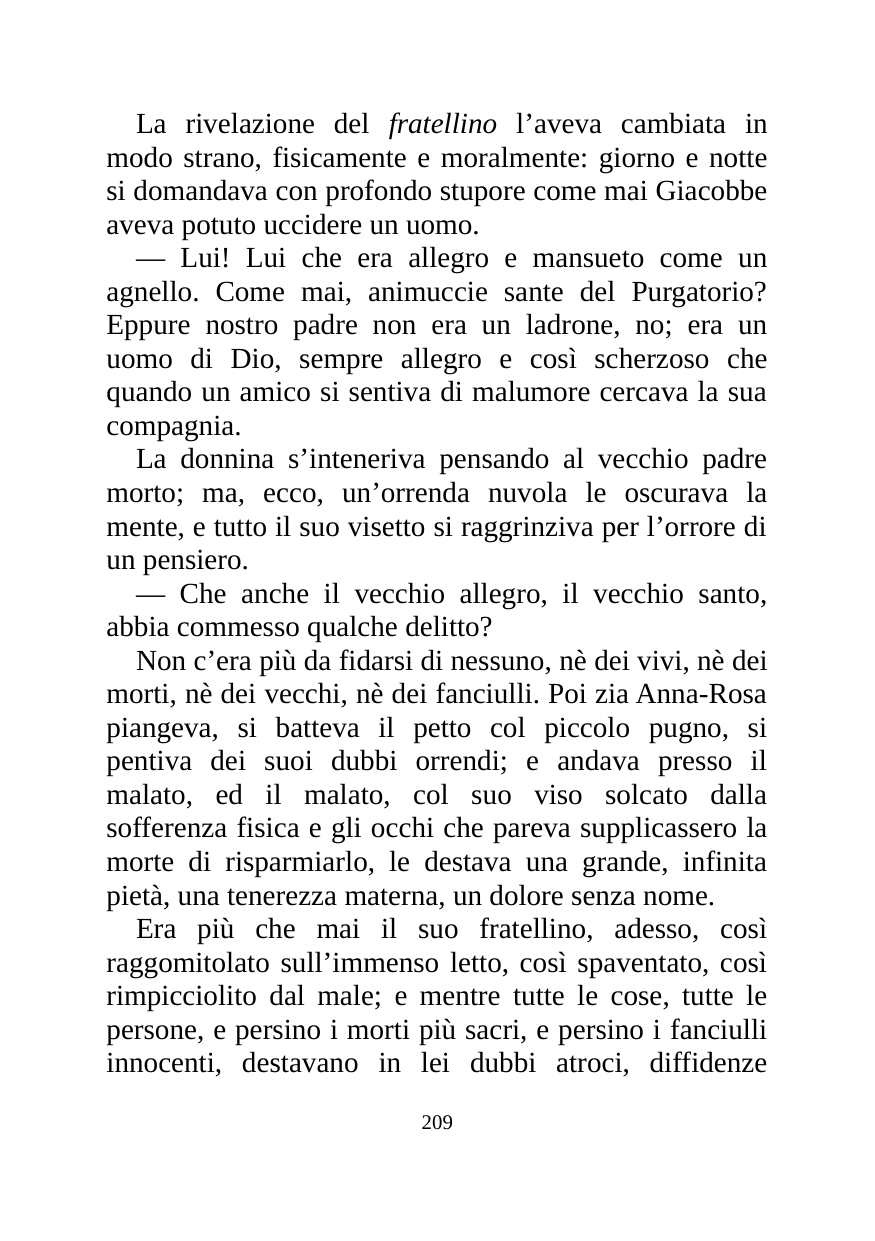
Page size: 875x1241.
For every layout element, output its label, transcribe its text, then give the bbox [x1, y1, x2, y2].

text — Lui! Lui che era allegro e mansueto come un agnello. Come mai, animuccie sante del Purgatorio? Eppure nostro padre non era un ladrone, no; era un uomo di Dio, sempre allegro e così scherzoso che quando un amico si sentiva di malumore cercava la sua compagnia. [106, 240, 768, 442]
text La donnina s’inteneriva pensando al vecchio padre morto; ma, ecco, un’orrenda nuvola le oscurava la mente, e tutto il suo visetto si raggrinziva per l’orrore di un pensiero. [106, 442, 768, 576]
text — Che anche il vecchio allegro, il vecchio santo, abbia commesso qualche delitto? [106, 576, 768, 643]
text Era più che mai il suo fratellino, adesso, così raggomitolato sull’immenso letto, così spaventato, così rimpicciolito dal male; e mentre tutte le cose, tutte le persone, e persino i morti più sacri, e persino i fanciulli innocenti, destavano in lei dubbi atroci, diffidenze [106, 911, 768, 1079]
text Non c’era più da fidarsi di nessuno, nè dei vivi, nè dei morti, nè dei vecchi, nè dei fanciulli. Poi zia Anna-Rosa piangeva, si batteva il petto col piccolo pugno, si pentiva dei suoi dubbi orrendi; e andava presso il malato, ed il malato, col suo viso solcato dalla sofferenza fisica e gli occhi che pareva supplicassero la morte di risparmiarlo, le destava una grande, infinita pietà, una tenerezza materna, un dolore senza nome. [106, 643, 768, 911]
text La rivelazione del fratellino l’aveva cambiata in modo strano, fisicamente e moralmente: giorno e notte si domandava con profondo stupore come mai Giacobbe aveva potuto uccidere un uomo. [106, 106, 768, 240]
